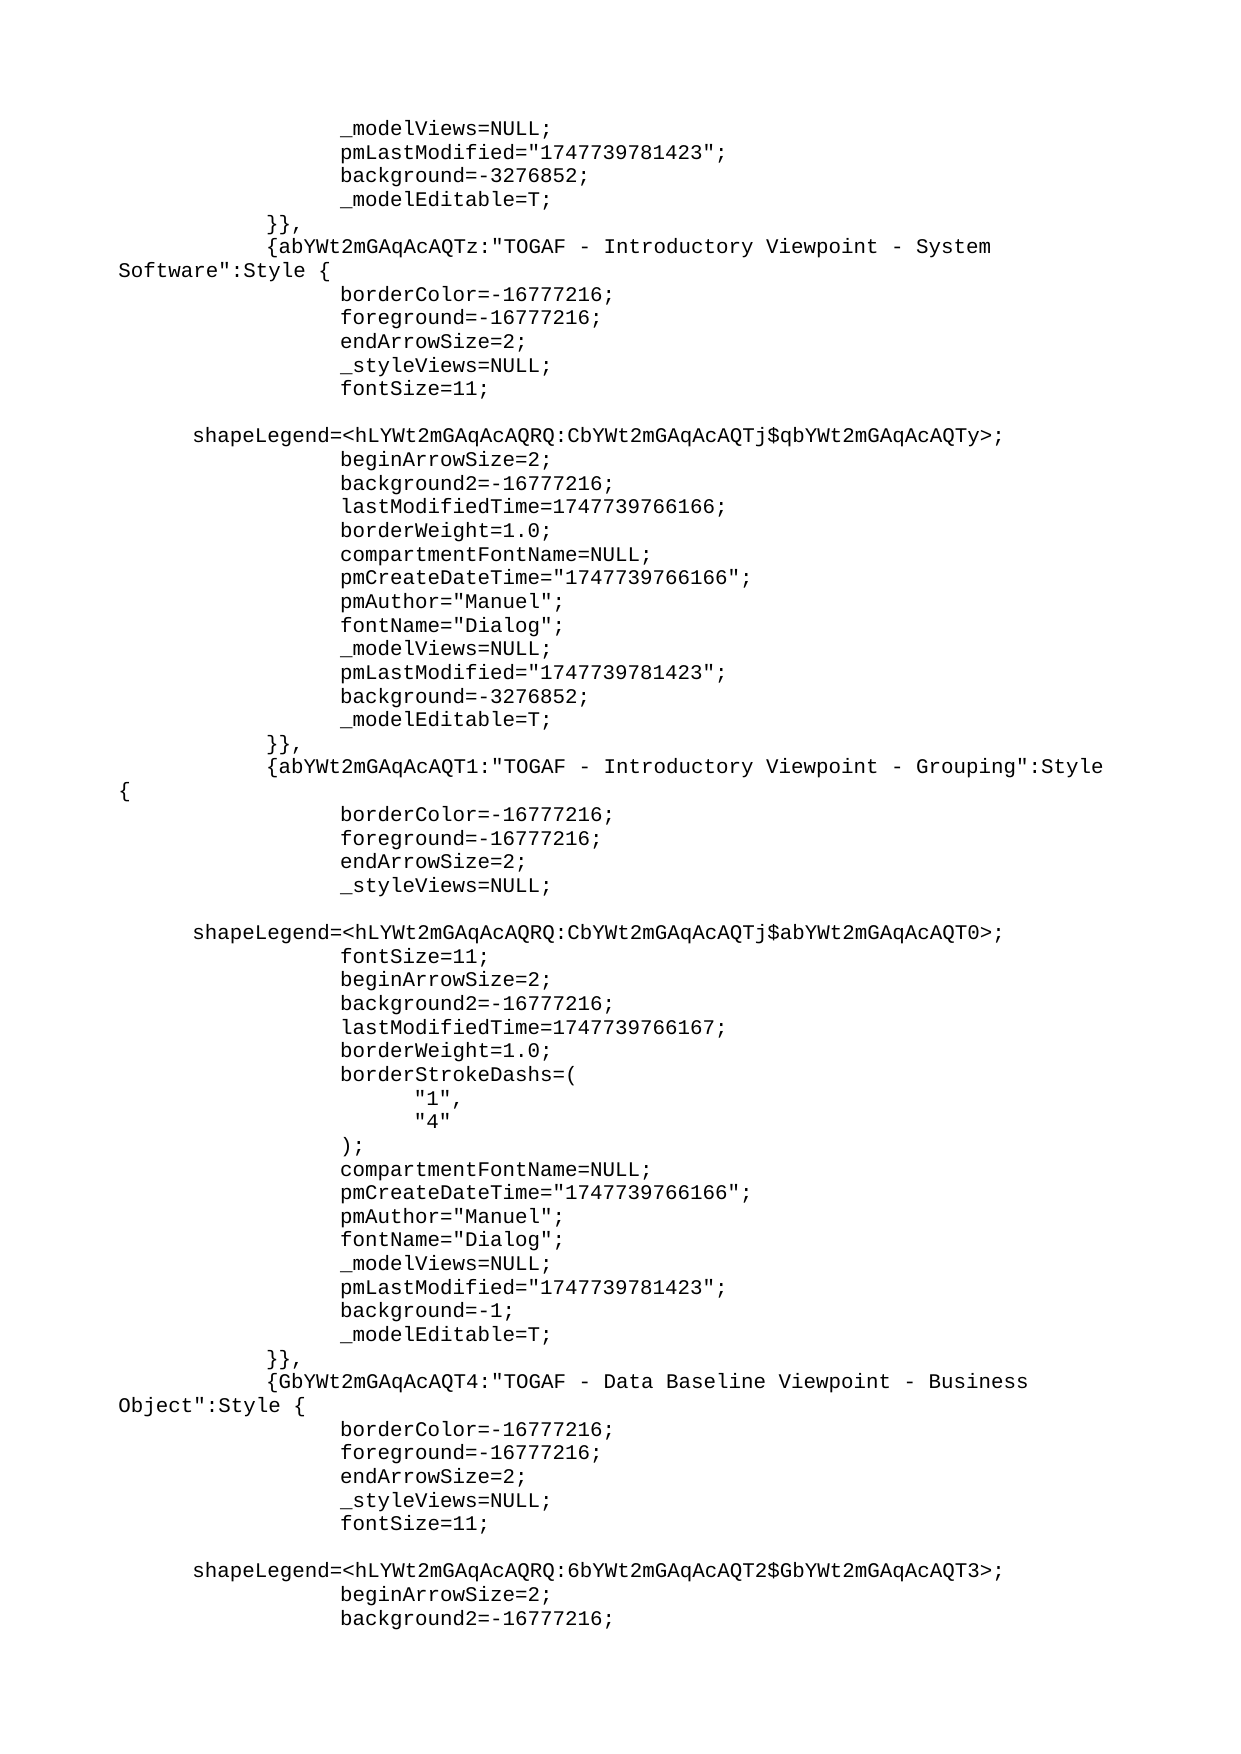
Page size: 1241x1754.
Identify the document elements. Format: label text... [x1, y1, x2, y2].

text _modelViews=NULL; pmLastModified="1747739781423"; background=-3276852; _modelEditable=T; }}, {abYWt2mGAqAcAQTz:"TOGAF - Introductory Viewpoint - System Software":Style { borderColor=-16777216; foreground=-16777216; endArrowSize=2; _styleViews=NULL; fontSize=11; shapeLegend=<hLYWt2mGAqAcAQRQ:CbYWt2mGAqAcAQTj$qbYWt2mGAqAcAQTy>; beginArrowSize=2; background2=-16777216; lastModifiedTime=1747739766166; borderWeight=1.0; compartmentFontName=NULL; pmCreateDateTime="1747739766166"; pmAuthor="Manuel"; fontName="Dialog"; _modelViews=NULL; pmLastModified="1747739781423"; background=-3276852; _modelEditable=T; }}, {abYWt2mGAqAcAQT1:"TOGAF - Introductory Viewpoint - Grouping":Style { borderColor=-16777216; foreground=-16777216; endArrowSize=2; _styleViews=NULL; shapeLegend=<hLYWt2mGAqAcAQRQ:CbYWt2mGAqAcAQTj$abYWt2mGAqAcAQT0>; fontSize=11; beginArrowSize=2; background2=-16777216; lastModifiedTime=1747739766167; borderWeight=1.0; borderStrokeDashs=( "1", "4" ); compartmentFontName=NULL; pmCreateDateTime="1747739766166"; pmAuthor="Manuel"; fontName="Dialog"; _modelViews=NULL; pmLastModified="1747739781423"; background=-1; _modelEditable=T; }}, {GbYWt2mGAqAcAQT4:"TOGAF - Data Baseline Viewpoint - Business Object":Style { borderColor=-16777216; foreground=-16777216; endArrowSize=2; _styleViews=NULL; fontSize=11; shapeLegend=<hLYWt2mGAqAcAQRQ:6bYWt2mGAqAcAQT2$GbYWt2mGAqAcAQT3>; beginArrowSize=2; background2=-16777216; [118, 118, 1122, 1631]
